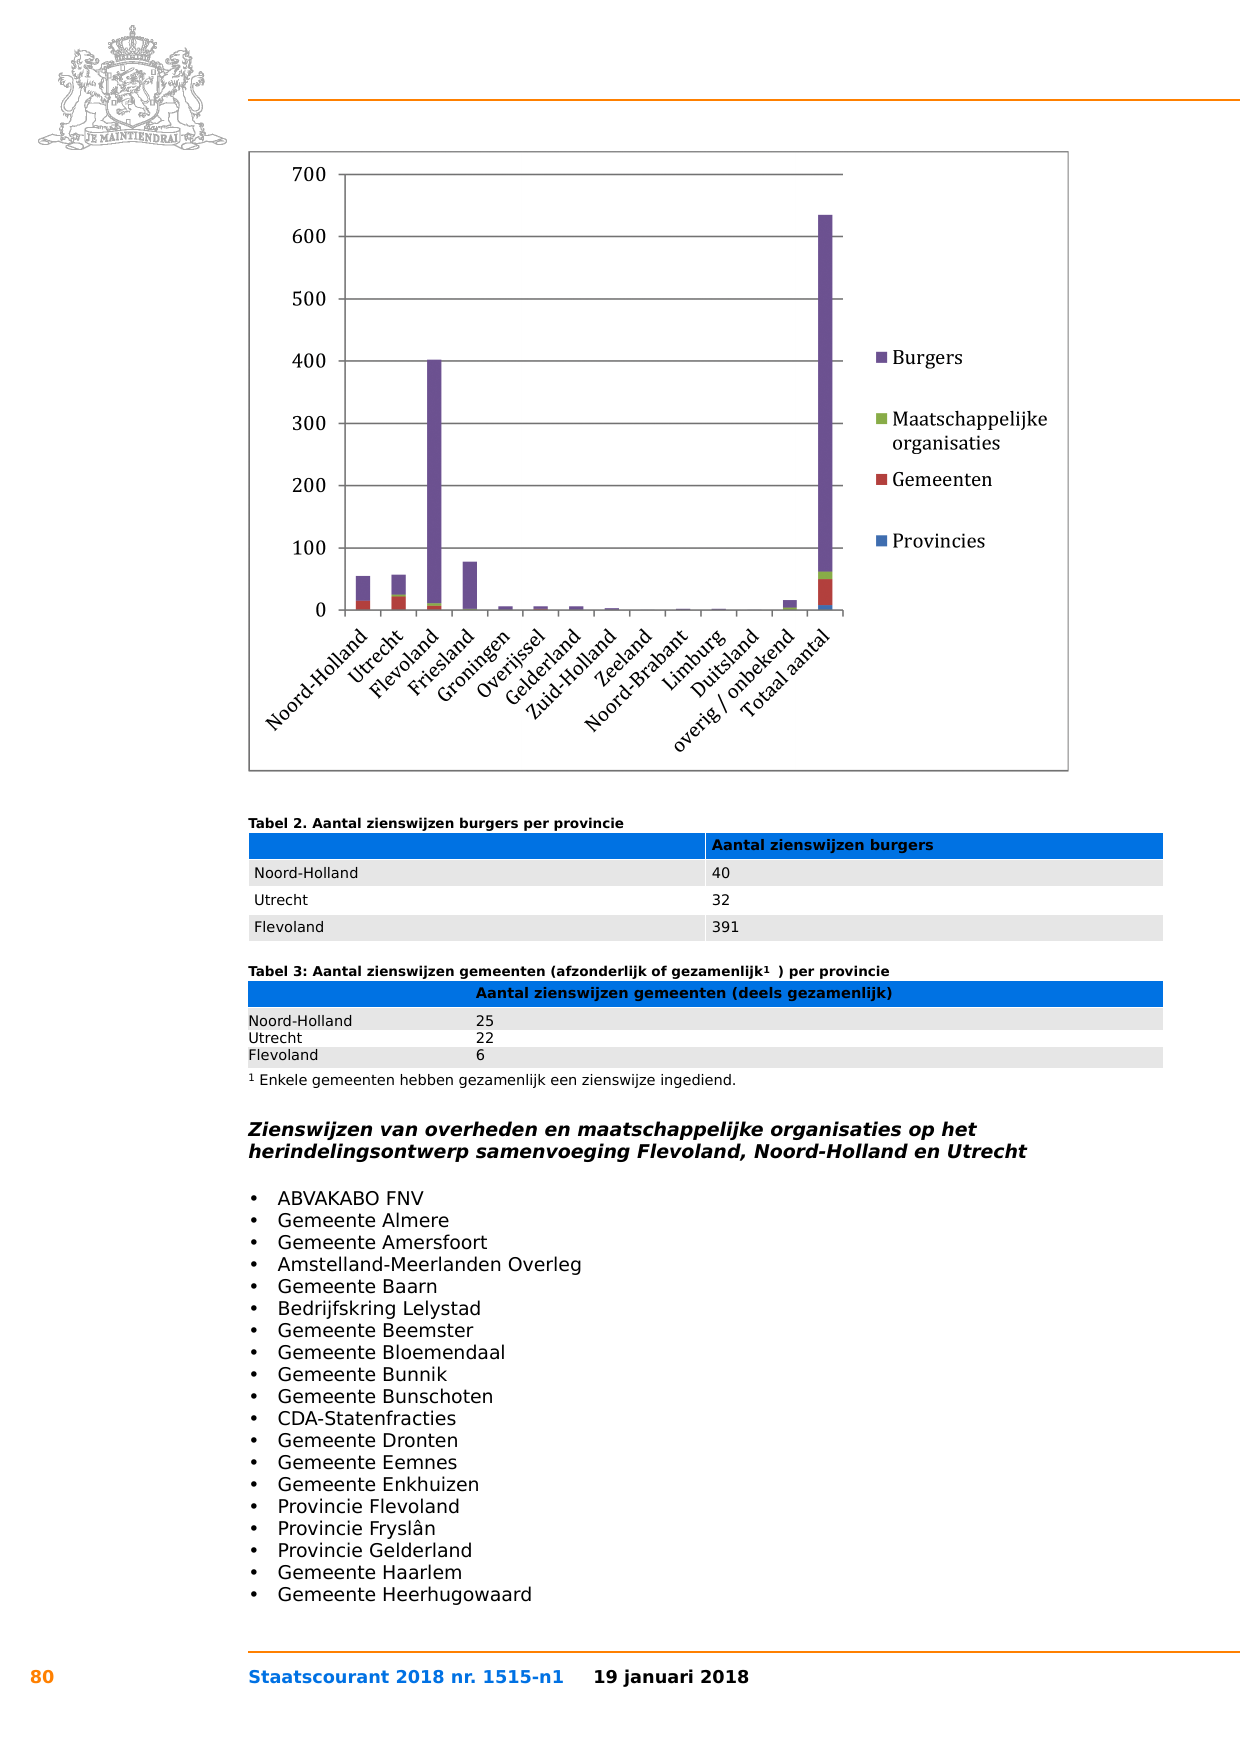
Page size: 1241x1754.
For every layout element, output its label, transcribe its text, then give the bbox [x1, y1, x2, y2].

table_cell 6 [470, 1047, 1163, 1068]
text • Gemeente Bunschoten [248, 1386, 1163, 1408]
text • Gemeente Enkhuizen [248, 1474, 1163, 1496]
table_header Tabel 3: Aantal zienswijzen gemeenten (afzonderlijk of gezamenlijk1 ) per provincie [248, 964, 1163, 980]
text • Gemeente Amersfoort [248, 1232, 1163, 1254]
subtitle Zienswijzen van overheden en maatschappelijke organisaties op het herindelingsontwerp samenvoeging Flevoland, Noord-Holland en Utrecht [248, 1119, 1163, 1163]
text • CDA-Statenfracties [248, 1408, 1163, 1430]
text • Amstelland-Meerlanden Overleg [248, 1254, 1163, 1276]
table_cell 25 [470, 1008, 1163, 1030]
text • ABVAKABO FNV [248, 1188, 1163, 1210]
table_cell [249, 833, 705, 859]
text • Gemeente Baarn [248, 1276, 1163, 1298]
text • Gemeente Bloemendaal [248, 1342, 1163, 1364]
text • Gemeente Almere [248, 1210, 1163, 1232]
table_cell Aantal zienswijzen gemeenten (deels gezamenlijk) [470, 981, 1163, 1007]
text • Provincie Fryslân [248, 1518, 1163, 1540]
table_cell Noord-Holland [248, 1008, 469, 1030]
text • Gemeente Eemnes [248, 1452, 1163, 1474]
text • Gemeente Bunnik [248, 1364, 1163, 1386]
table_cell Aantal zienswijzen burgers [706, 833, 1163, 859]
table_cell 40 [706, 860, 1163, 886]
text • Provincie Gelderland [248, 1540, 1163, 1562]
table_cell Noord-Holland [249, 860, 705, 886]
text • Bedrijfskring Lelystad [248, 1298, 1163, 1320]
table_header Tabel 2. Aantal zienswijzen burgers per provincie [248, 816, 1163, 831]
table_cell Utrecht [248, 1030, 469, 1047]
text • Provincie Flevoland [248, 1496, 1163, 1518]
picture [248, 151, 1069, 772]
text • Gemeente Haarlem [248, 1562, 1163, 1584]
table_cell 391 [706, 915, 1163, 941]
table_cell 22 [470, 1030, 1163, 1047]
table_cell 32 [706, 887, 1163, 914]
text • Gemeente Dronten [248, 1430, 1163, 1452]
table_cell [248, 981, 469, 1007]
table_cell Utrecht [249, 887, 705, 914]
table_cell Flevoland [249, 915, 705, 941]
picture [38, 25, 227, 150]
table_cell 1 Enkele gemeenten hebben gezamenlijk een zienswijze ingediend. [248, 1070, 1163, 1089]
table_cell Flevoland [248, 1047, 469, 1068]
text • Gemeente Beemster [248, 1320, 1163, 1342]
text • Gemeente Heerhugowaard [248, 1584, 1163, 1606]
